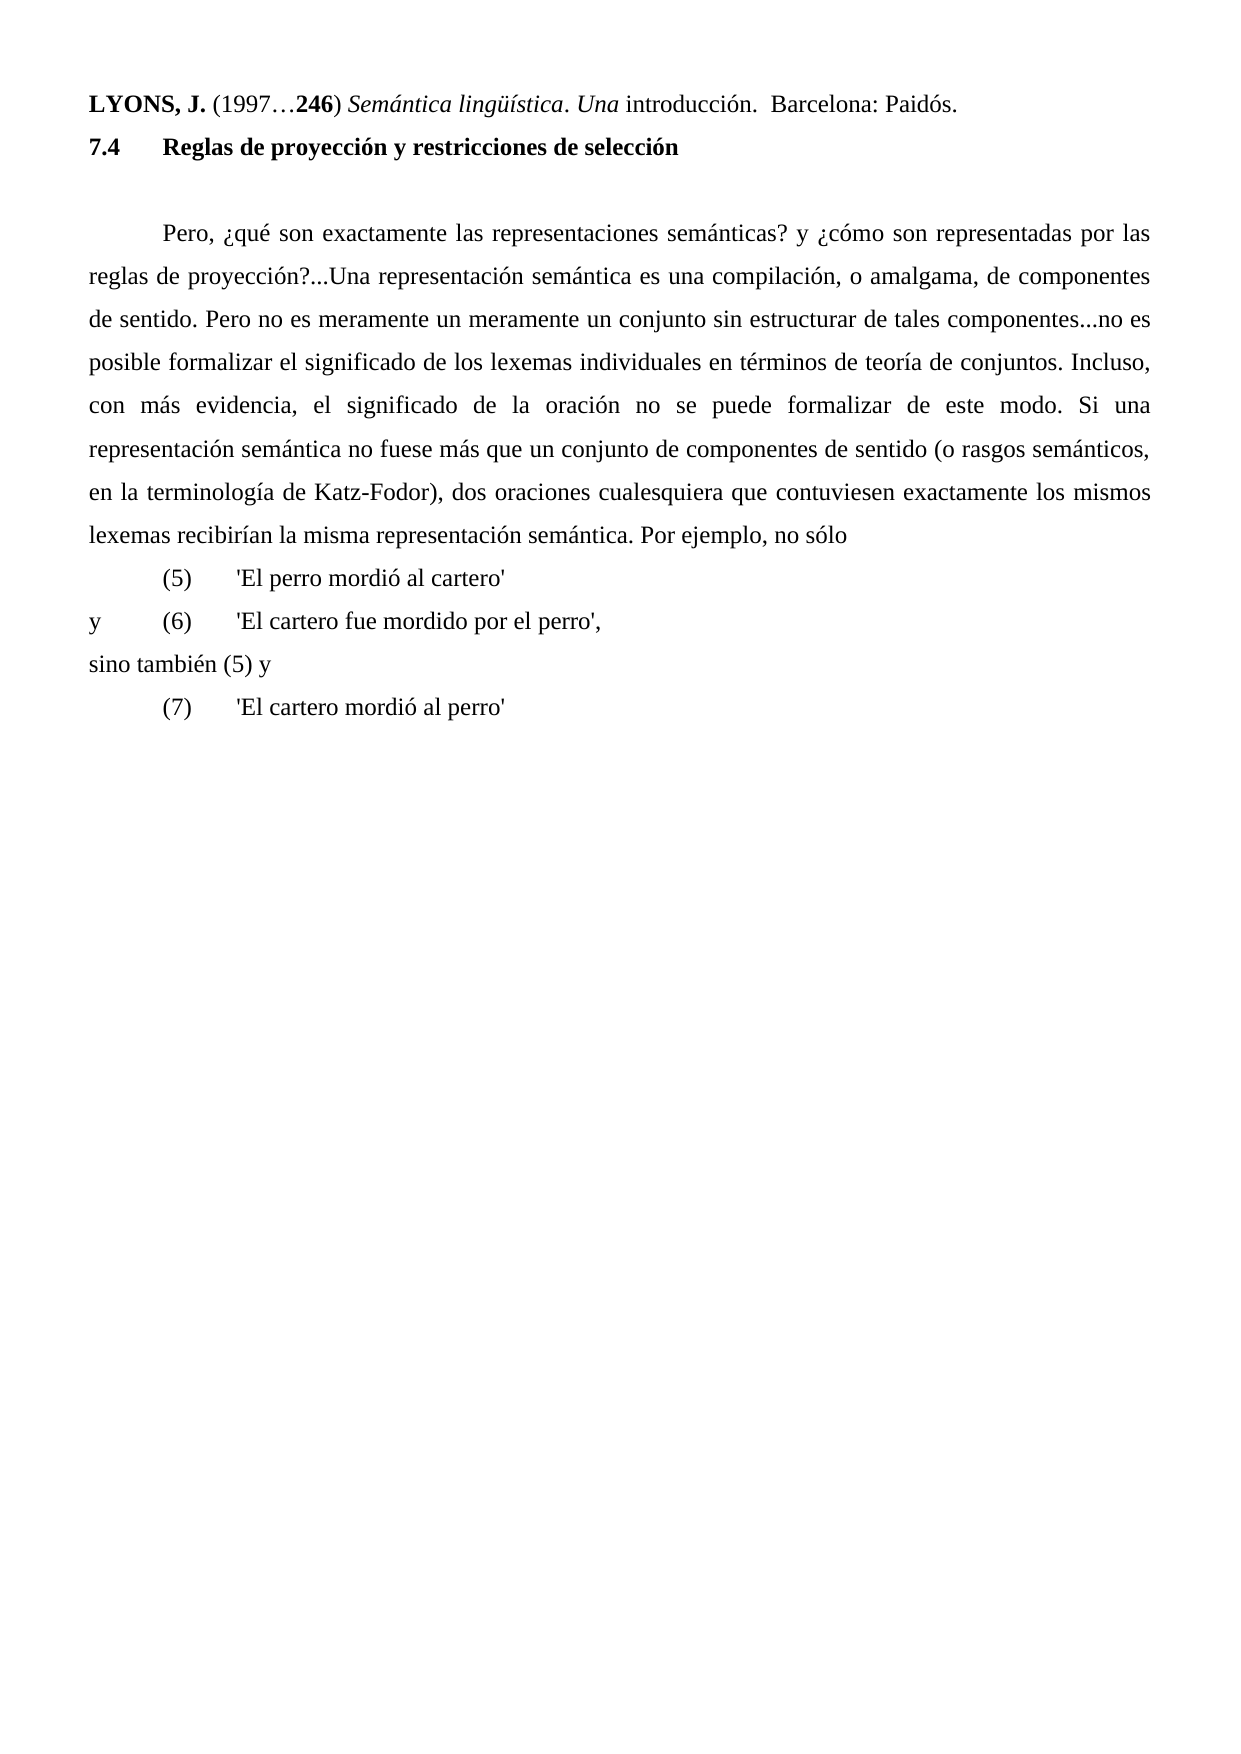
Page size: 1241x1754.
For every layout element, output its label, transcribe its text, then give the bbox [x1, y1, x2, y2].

text sino también (5) y [89, 649, 1152, 678]
text 7.4 Reglas de proyección y restricciones de selección [89, 132, 1152, 161]
text y (6) 'El cartero fue mordido por el perro', [89, 606, 1152, 635]
text LYONS, J. (1997…246) Semántica lingüística. Una introducción. Barcelona: Paidós. [89, 89, 1152, 117]
text (5) 'El perro mordió al cartero' [89, 563, 1152, 592]
text (7) 'El cartero mordió al perro' [89, 692, 1152, 721]
text Pero, ¿qué son exactamente las representaciones semánticas? y ¿cómo son representadas por las reglas de proyección?...Una representación semántica es una compilación, o amalgama, de componentes de sentido. Pero no es meramente un meramente un conjunto sin estructurar de tales componentes...no es posible formalizar el significado de los lexemas individuales en términos de teoría de conjuntos. Incluso, con más evidencia, el significado de la oración no se puede formalizar de este modo. Si una representación semántica no fuese más que un conjunto de componentes de sentido (o rasgos semánticos, en la terminología de Katz-Fodor), dos oraciones cualesquiera que contuviesen exactamente los mismos lexemas recibirían la misma representación semántica. Por ejemplo, no sólo [89, 218, 1152, 549]
